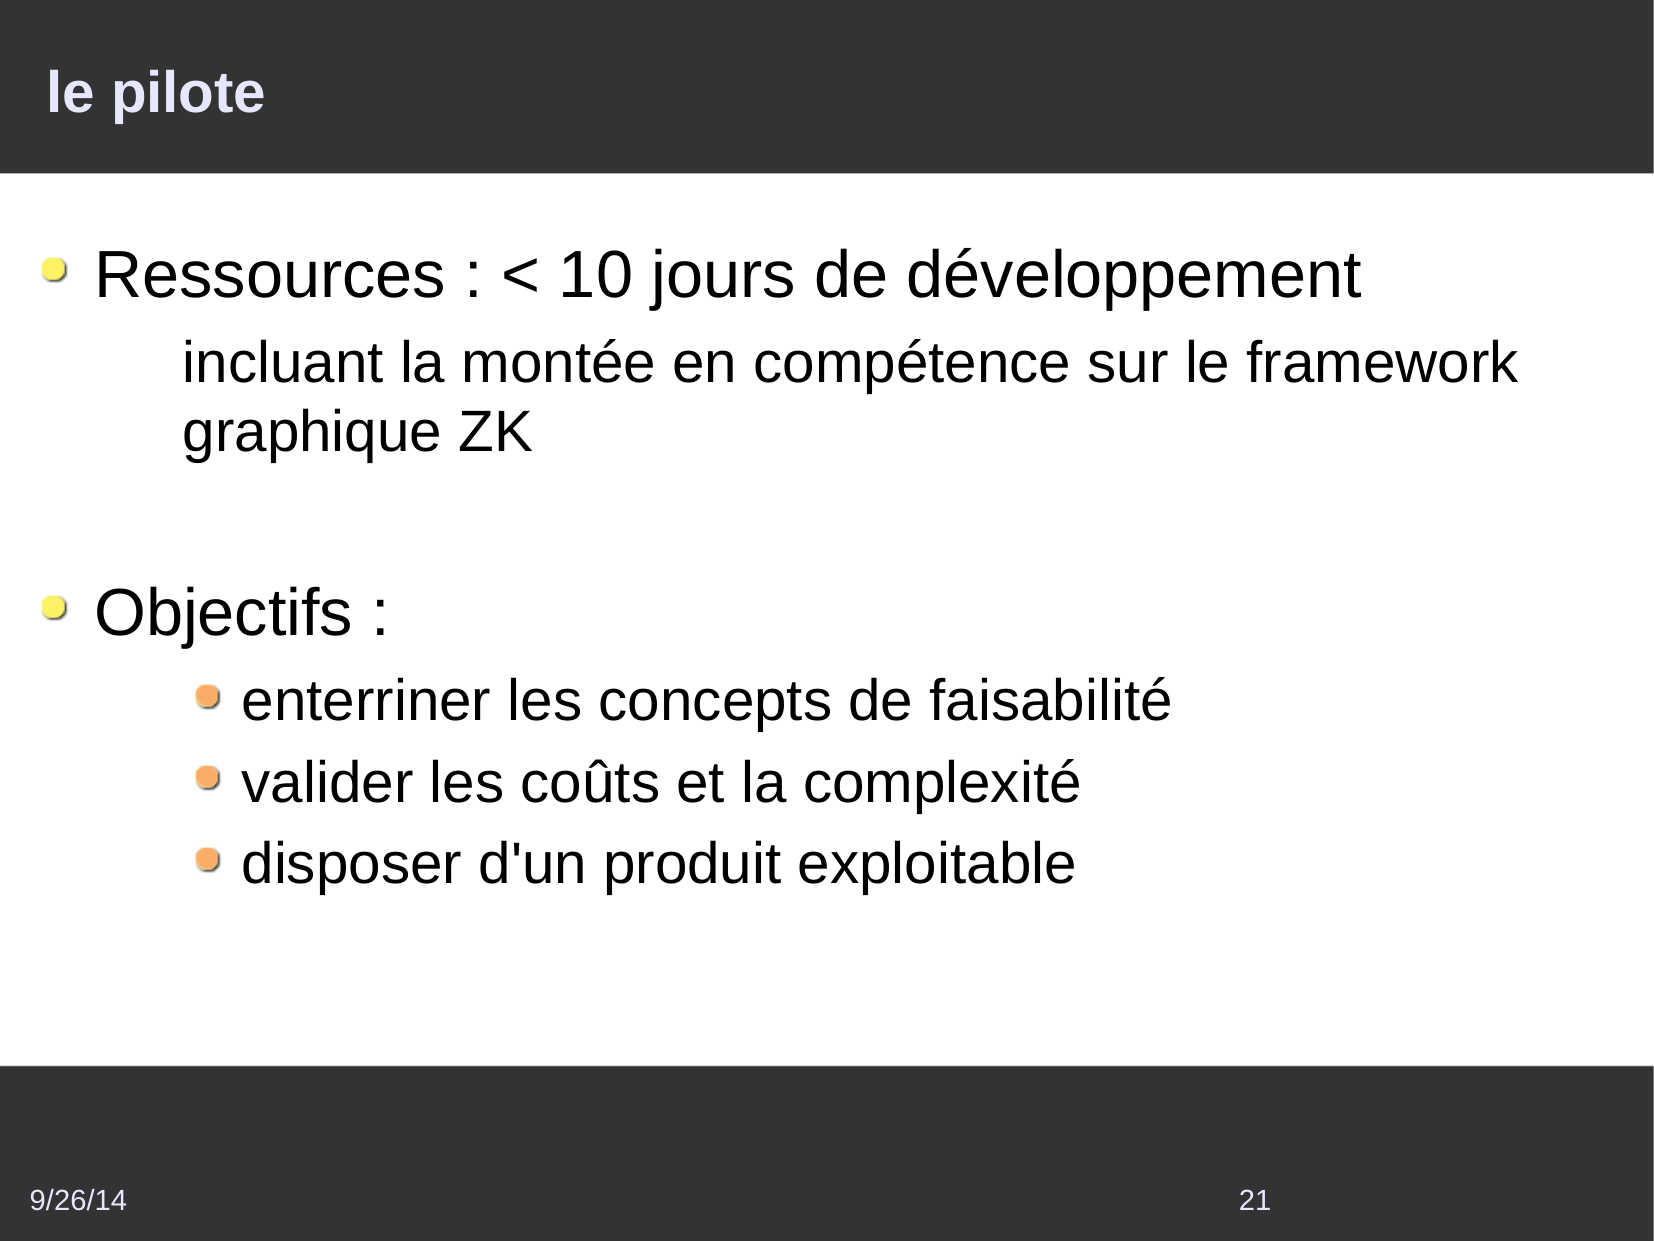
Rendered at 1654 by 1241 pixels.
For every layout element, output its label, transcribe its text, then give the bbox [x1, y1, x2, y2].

text_box 9/26/14 [29, 1181, 566, 1241]
text_box [1238, 1181, 1625, 1241]
title le pilote [30, 53, 1507, 124]
list Ressources : < 10 jours de développement incluant la montée en compétence sur le framework graphique ZK Objectifs : enterriner les concepts de faisabilité valider les coûts et la complexité disposer d'un produit exploitable [5, 230, 1654, 896]
picture [0, 0, 1654, 1241]
